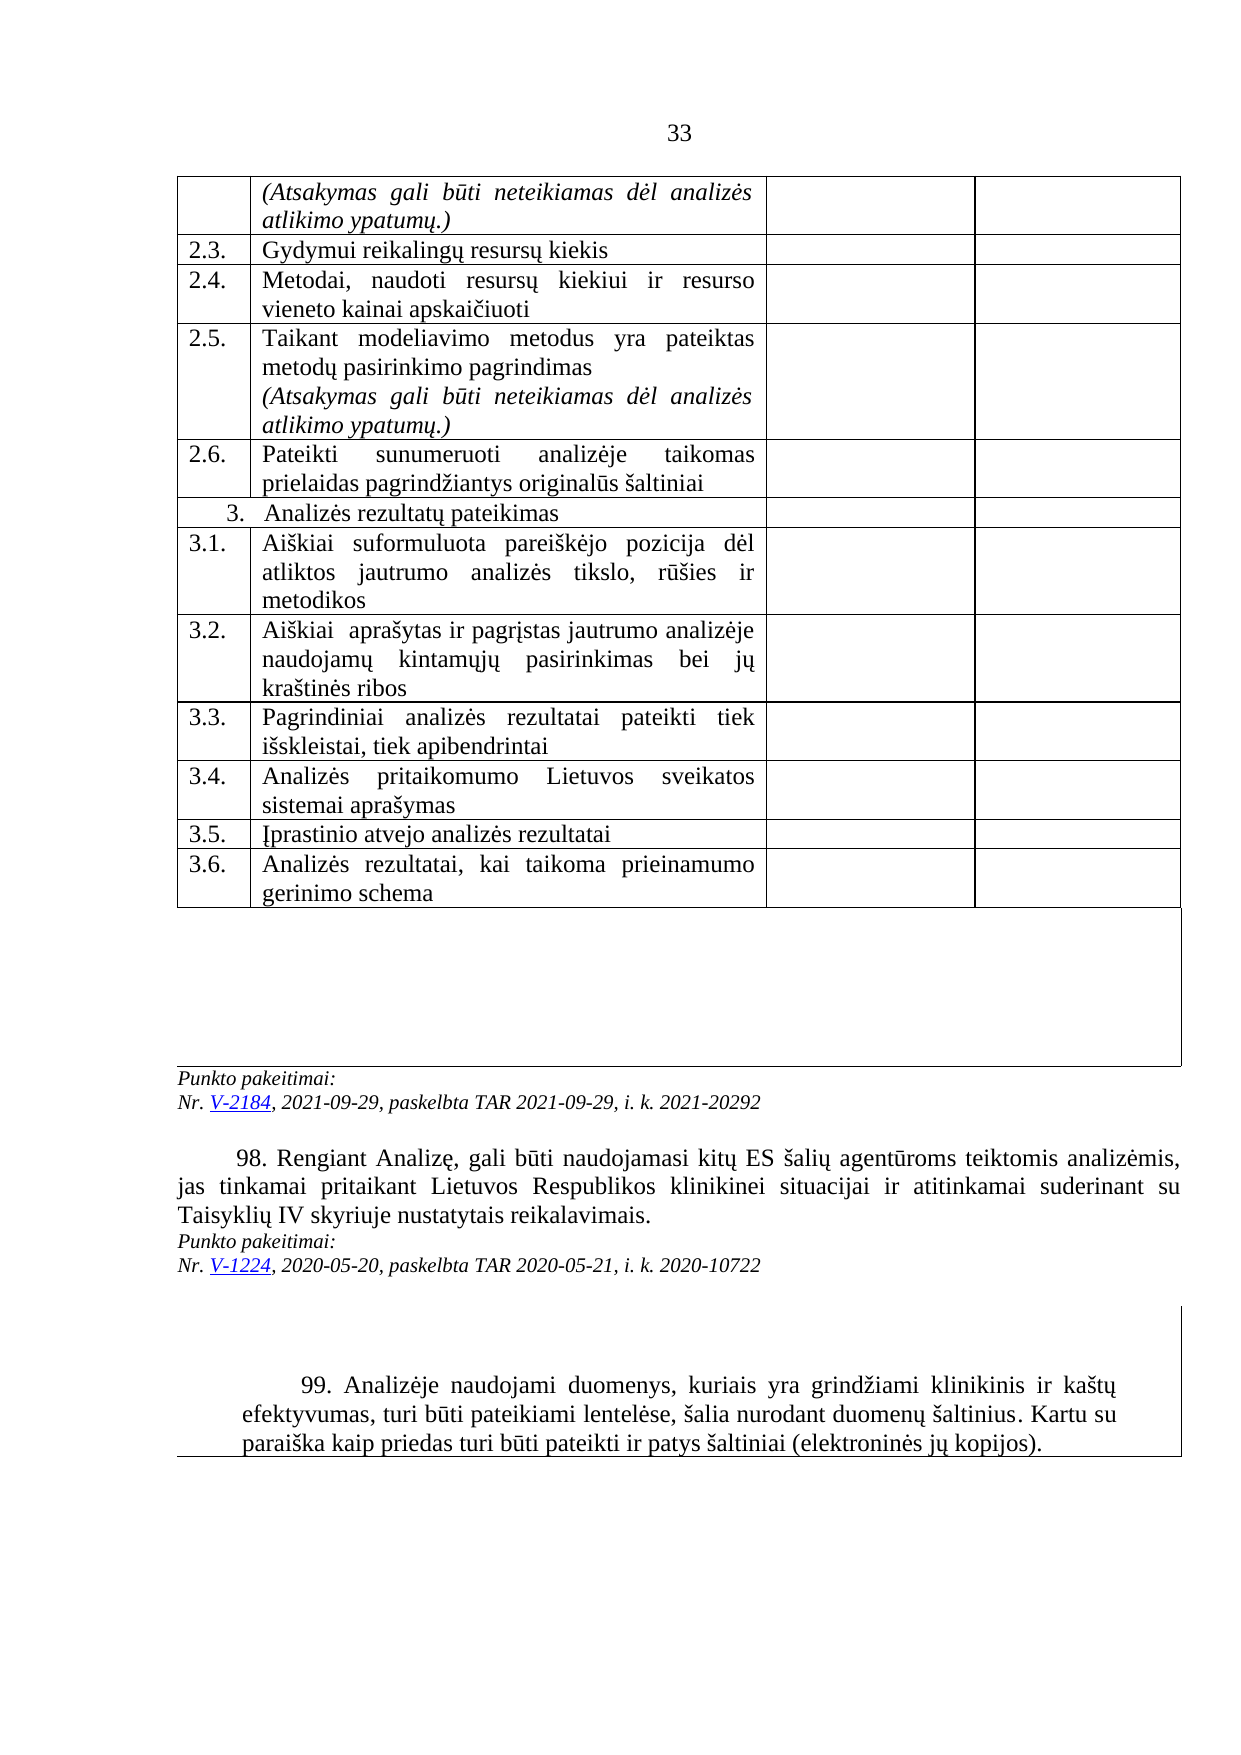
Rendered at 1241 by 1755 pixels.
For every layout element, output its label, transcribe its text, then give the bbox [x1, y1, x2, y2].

table_cell [178, 177, 250, 234]
table_cell [767, 703, 974, 760]
table_cell Pagrindiniai analizės rezultatai pateikti tiek išskleistai, tiek apibendrintai [251, 703, 766, 760]
table_cell [976, 498, 1180, 527]
table_cell 2.5. [178, 324, 250, 438]
table_cell [976, 703, 1180, 760]
table_cell Analizės rezultatai, kai taikoma prieinamumo gerinimo schema [251, 849, 766, 907]
text Punkto pakeitimai: [177, 1066, 1181, 1090]
text Nr. V-2184, 2021-09-29, paskelbta TAR 2021-09-29, i. k. 2021-20292 [177, 1090, 1181, 1114]
table_cell [767, 615, 974, 701]
table_cell [976, 849, 1180, 907]
table_cell [767, 849, 974, 907]
table_cell [767, 235, 974, 264]
table_cell 2.6. [178, 440, 250, 497]
table_cell [976, 324, 1180, 438]
table_cell [976, 761, 1180, 818]
table_cell [976, 235, 1180, 264]
table_cell 3.3. [178, 703, 250, 760]
table_cell Pateikti sunumeruoti analizėje taikomas prielaidas pagrindžiantys originalūs šaltiniai [251, 440, 766, 497]
table_cell [767, 761, 974, 818]
table_cell 3.2. [178, 615, 250, 701]
table_cell Analizės pritaikomumo Lietuvos sveikatos sistemai aprašymas [251, 761, 766, 818]
table_cell [976, 440, 1180, 497]
table_cell Metodai, naudoti resursų kiekiui ir resurso vieneto kainai apskaičiuoti [251, 265, 766, 322]
table_cell [767, 177, 974, 234]
table_cell 3.5. [178, 820, 250, 848]
table_cell [767, 440, 974, 497]
table_cell Taikant modeliavimo metodus yra pateiktas metodų pasirinkimo pagrindimas (Atsakymas gali būti neteikiamas dėl analizės atlikimo ypatumų.) [251, 324, 766, 438]
table_cell [976, 615, 1180, 701]
table_cell [976, 265, 1180, 322]
table_cell (Atsakymas gali būti neteikiamas dėl analizės atlikimo ypatumų.) [251, 177, 766, 234]
text Nr. V-1224, 2020-05-20, paskelbta TAR 2020-05-21, i. k. 2020-10722 [177, 1253, 1181, 1277]
table_cell Aiškiai aprašytas ir pagrįstas jautrumo analizėje naudojamų kintamųjų pasirinkimas bei jų kraštinės ribos [251, 615, 766, 701]
table_cell [767, 265, 974, 322]
table_cell 2.3. [178, 235, 250, 264]
table_cell 3.6. [178, 849, 250, 907]
text 99. Analizėje naudojami duomenys, kuriais yra grindžiami klinikinis ir kaštų efektyvumas, turi būti pateikiami lentelėse, šalia nurodant duomenų šaltinius. Kartu su paraiška kaip priedas turi būti pateikti ir patys šaltiniai (elektroninės jų kopijos). [177, 1306, 1181, 1456]
table_cell 2.4. [178, 265, 250, 322]
table_cell [976, 177, 1180, 234]
table_cell Aiškiai suformuluota pareiškėjo pozicija dėl atliktos jautrumo analizės tikslo, rūšies ir metodikos [251, 528, 766, 614]
table_cell [976, 528, 1180, 614]
text Punkto pakeitimai: [177, 1229, 1181, 1253]
table_cell Gydymui reikalingų resursų kiekis [251, 235, 766, 264]
table_cell Įprastinio atvejo analizės rezultatai [251, 820, 766, 848]
table_cell 3.1. [178, 528, 250, 614]
table_cell [767, 820, 974, 848]
text 98. Rengiant Analizę, gali būti naudojamasi kitų ES šalių agentūroms teiktomis analizėmis, jas tinkamai pritaikant Lietuvos Respublikos klinikinei situacijai ir atitinkamai suderinant su Taisyklių IV skyriuje nustatytais reikalavimais. [177, 1143, 1181, 1229]
table_cell [976, 820, 1180, 848]
table_cell [767, 324, 974, 438]
table_cell [767, 498, 974, 527]
table_cell 3. Analizės rezultatų pateikimas [178, 498, 766, 527]
table_cell [767, 528, 974, 614]
table_cell 3.4. [178, 761, 250, 818]
